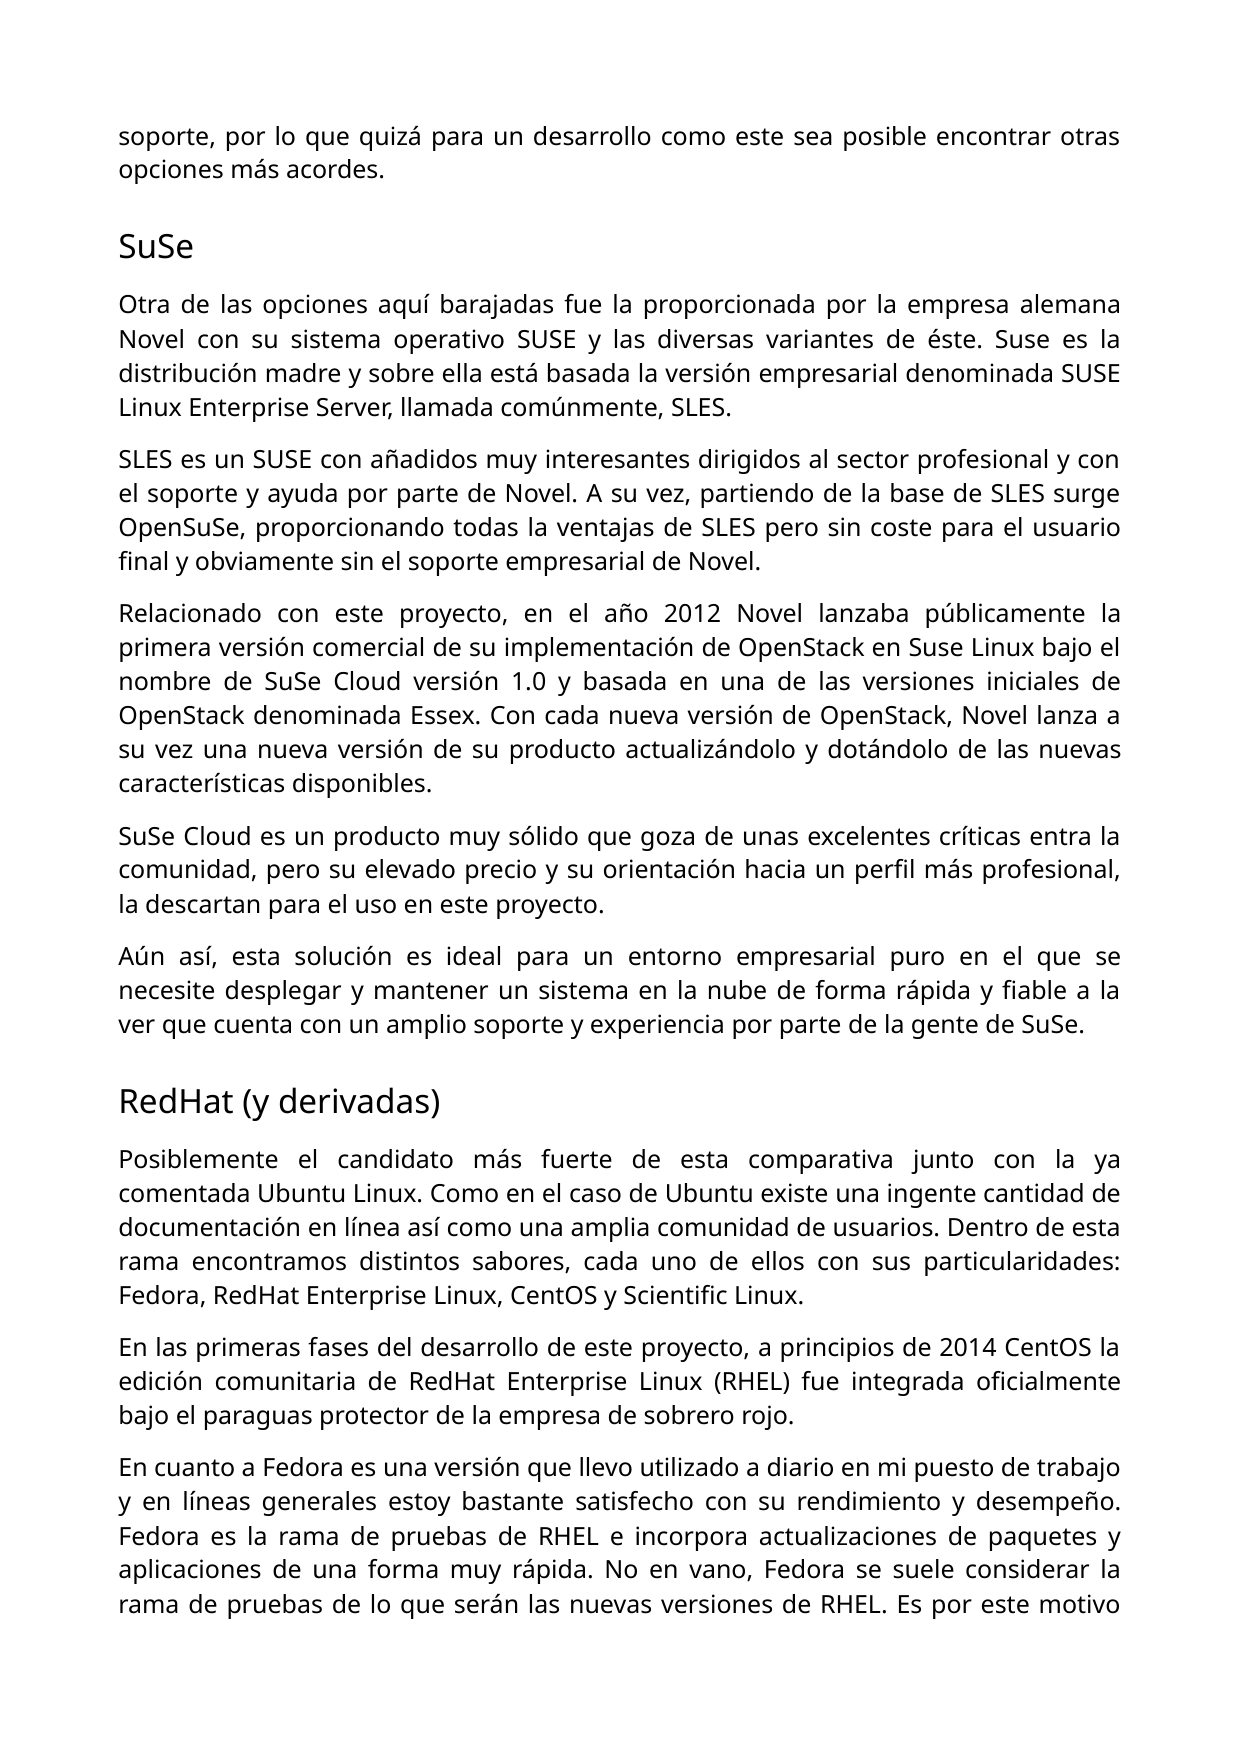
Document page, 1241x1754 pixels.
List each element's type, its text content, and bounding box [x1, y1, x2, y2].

text Posiblemente el candidato más fuerte de esta comparativa junto con la ya comentada Ubuntu Linux. Como en el caso de Ubuntu existe una ingente cantidad de documentación en línea así como una amplia comunidad de usuarios. Dentro de esta rama encontramos distintos sabores, cada uno de ellos con sus particularidades: Fedora, RedHat Enterprise Linux, CentOS y Scientific Linux. [118, 1141, 1122, 1312]
subtitle SuSe [118, 223, 1122, 269]
text soporte, por lo que quizá para un desarrollo como este sea posible encontrar otras opciones más acordes. [118, 118, 1122, 186]
text Relacionado con este proyecto, en el año 2012 Novel lanzaba públicamente la primera versión comercial de su implementación de OpenStack en Suse Linux bajo el nombre de SuSe Cloud versión 1.0 y basada en una de las versiones iniciales de OpenStack denominada Essex. Con cada nueva versión de OpenStack, Novel lanza a su vez una nueva versión de su producto actualizándolo y dotándolo de las nuevas características disponibles. [118, 596, 1122, 800]
text SLES es un SUSE con añadidos muy interesantes dirigidos al sector profesional y con el soporte y ayuda por parte de Novel. A su vez, partiendo de la base de SLES surge OpenSuSe, proporcionando todas la ventajas de SLES pero sin coste para el usuario final y obviamente sin el soporte empresarial de Novel. [118, 441, 1122, 578]
text En cuanto a Fedora es una versión que llevo utilizado a diario en mi puesto de trabajo y en líneas generales estoy bastante satisfecho con su rendimiento y desempeño. Fedora es la rama de pruebas de RHEL e incorpora actualizaciones de paquetes y aplicaciones de una forma muy rápida. No en vano, Fedora se suele considerar la rama de pruebas de lo que serán las nuevas versiones de RHEL. Es por este motivo [118, 1450, 1122, 1620]
text SuSe Cloud es un producto muy sólido que goza de unas excelentes críticas entra la comunidad, pero su elevado precio y su orientación hacia un perfil más profesional, la descartan para el uso en este proyecto. [118, 818, 1122, 920]
text Otra de las opciones aquí barajadas fue la proporcionada por la empresa alemana Novel con su sistema operativo SUSE y las diversas variantes de éste. Suse es la distribución madre y sobre ella está basada la versión empresarial denominada SUSE Linux Enterprise Server, llamada comúnmente, SLES. [118, 287, 1122, 423]
text Aún así, esta solución es ideal para un entorno empresarial puro en el que se necesite desplegar y mantener un sistema en la nube de forma rápida y fiable a la ver que cuenta con un amplio soporte y experiencia por parte de la gente de SuSe. [118, 938, 1122, 1041]
subtitle RedHat (y derivadas) [118, 1077, 1122, 1123]
text En las primeras fases del desarrollo de este proyecto, a principios de 2014 CentOS la edición comunitaria de RedHat Enterprise Linux (RHEL) fue integrada oficialmente bajo el paraguas protector de la empresa de sobrero rojo. [118, 1330, 1122, 1432]
